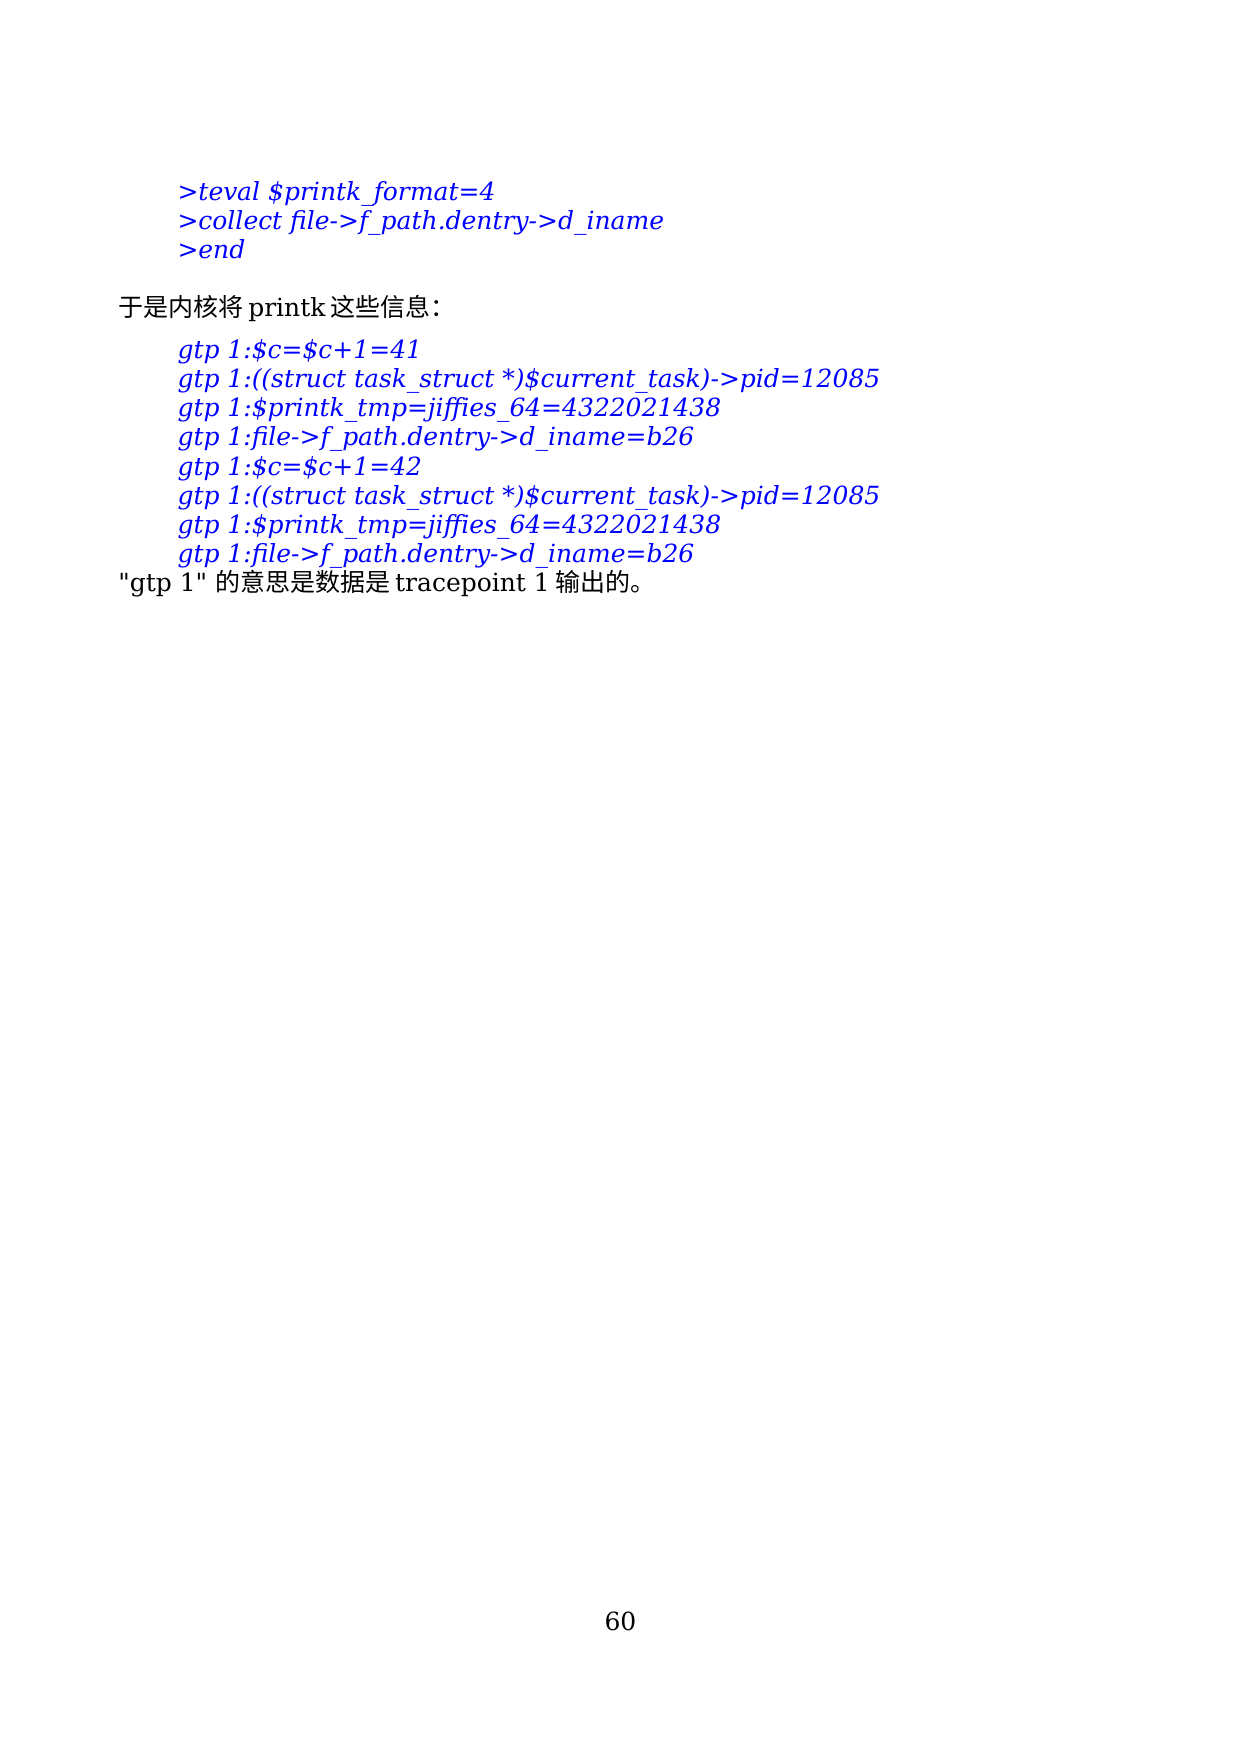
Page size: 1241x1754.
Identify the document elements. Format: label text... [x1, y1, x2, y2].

text "gtp 1" 的意思是数据是tracepoint 1输出的。 [118, 568, 1122, 598]
text >end [177, 235, 1063, 264]
text gtp 1:$c=$c+1=42 [177, 452, 1063, 481]
text gtp 1:$c=$c+1=41 [177, 335, 1063, 364]
text >collect file->f_path.dentry->d_iname [177, 206, 1063, 235]
text gtp 1:((struct task_struct *)$current_task)->pid=12085 [177, 364, 1063, 393]
text gtp 1:file->f_path.dentry->d_iname=b26 [177, 423, 1063, 452]
text gtp 1:file->f_path.dentry->d_iname=b26 [177, 539, 1063, 568]
text >teval $printk_format=4 [177, 177, 1063, 206]
text 于是内核将printk这些信息： [118, 293, 1122, 323]
text gtp 1:((struct task_struct *)$current_task)->pid=12085 [177, 481, 1063, 510]
text gtp 1:$printk_tmp=jiffies_64=4322021438 [177, 510, 1063, 539]
text gtp 1:$printk_tmp=jiffies_64=4322021438 [177, 393, 1063, 423]
